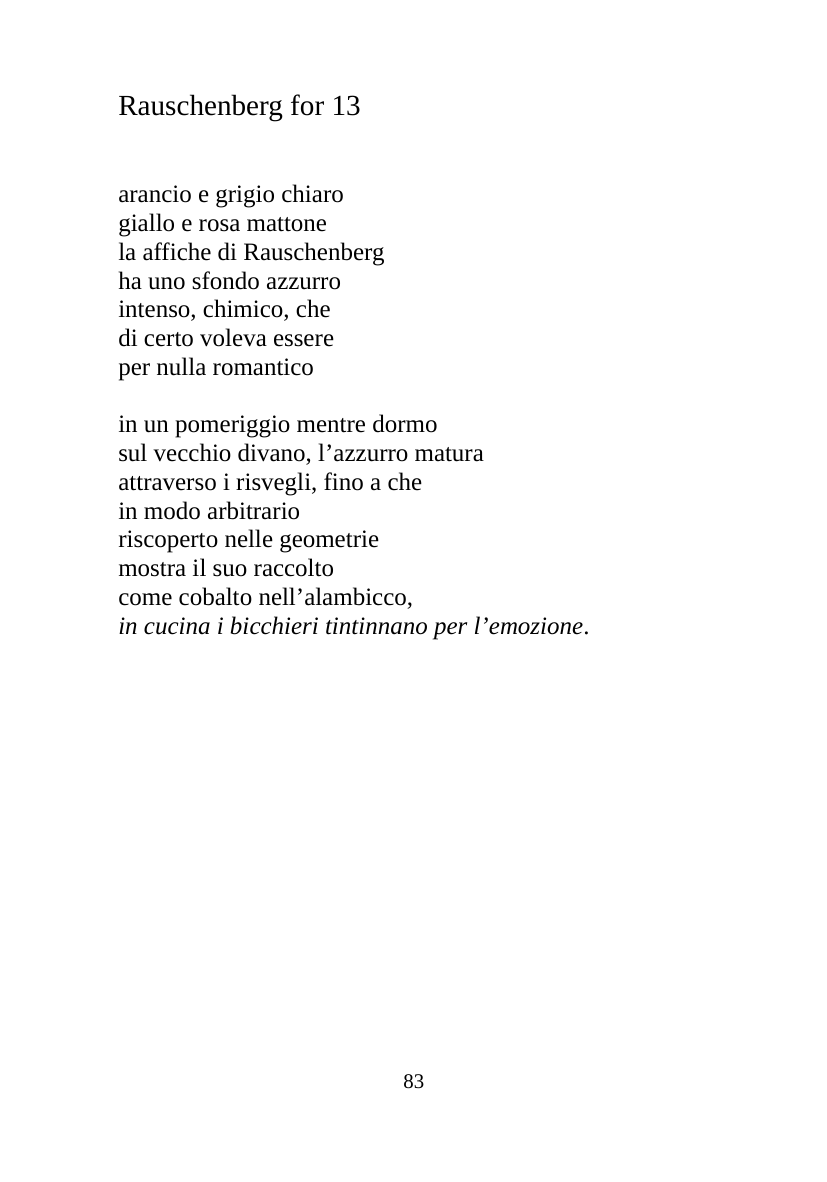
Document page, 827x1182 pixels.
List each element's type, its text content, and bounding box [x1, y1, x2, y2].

subtitle Rauschenberg for 13 [88, 88, 738, 122]
text in modo arbitrario [88, 496, 738, 524]
text attraverso i risvegli, fino a che [88, 467, 738, 496]
text la affiche di Rauschenberg [88, 237, 738, 266]
text in un pomeriggio mentre dormo [88, 409, 738, 438]
text mostra il suo raccolto [88, 553, 738, 582]
text giallo e rosa mattone [88, 208, 738, 237]
text intenso, chimico, che [88, 294, 738, 323]
text in cucina i bicchieri tintinnano per l’emozione. [88, 611, 738, 639]
text come cobalto nell’alambicco, [88, 582, 738, 611]
text arancio e grigio chiaro [88, 179, 738, 208]
text ha uno sfondo azzurro [88, 266, 738, 294]
text riscoperto nelle geometrie [88, 524, 738, 553]
text sul vecchio divano, l’azzurro matura [88, 438, 738, 467]
text per nulla romantico [88, 352, 738, 381]
text di certo voleva essere [88, 323, 738, 352]
